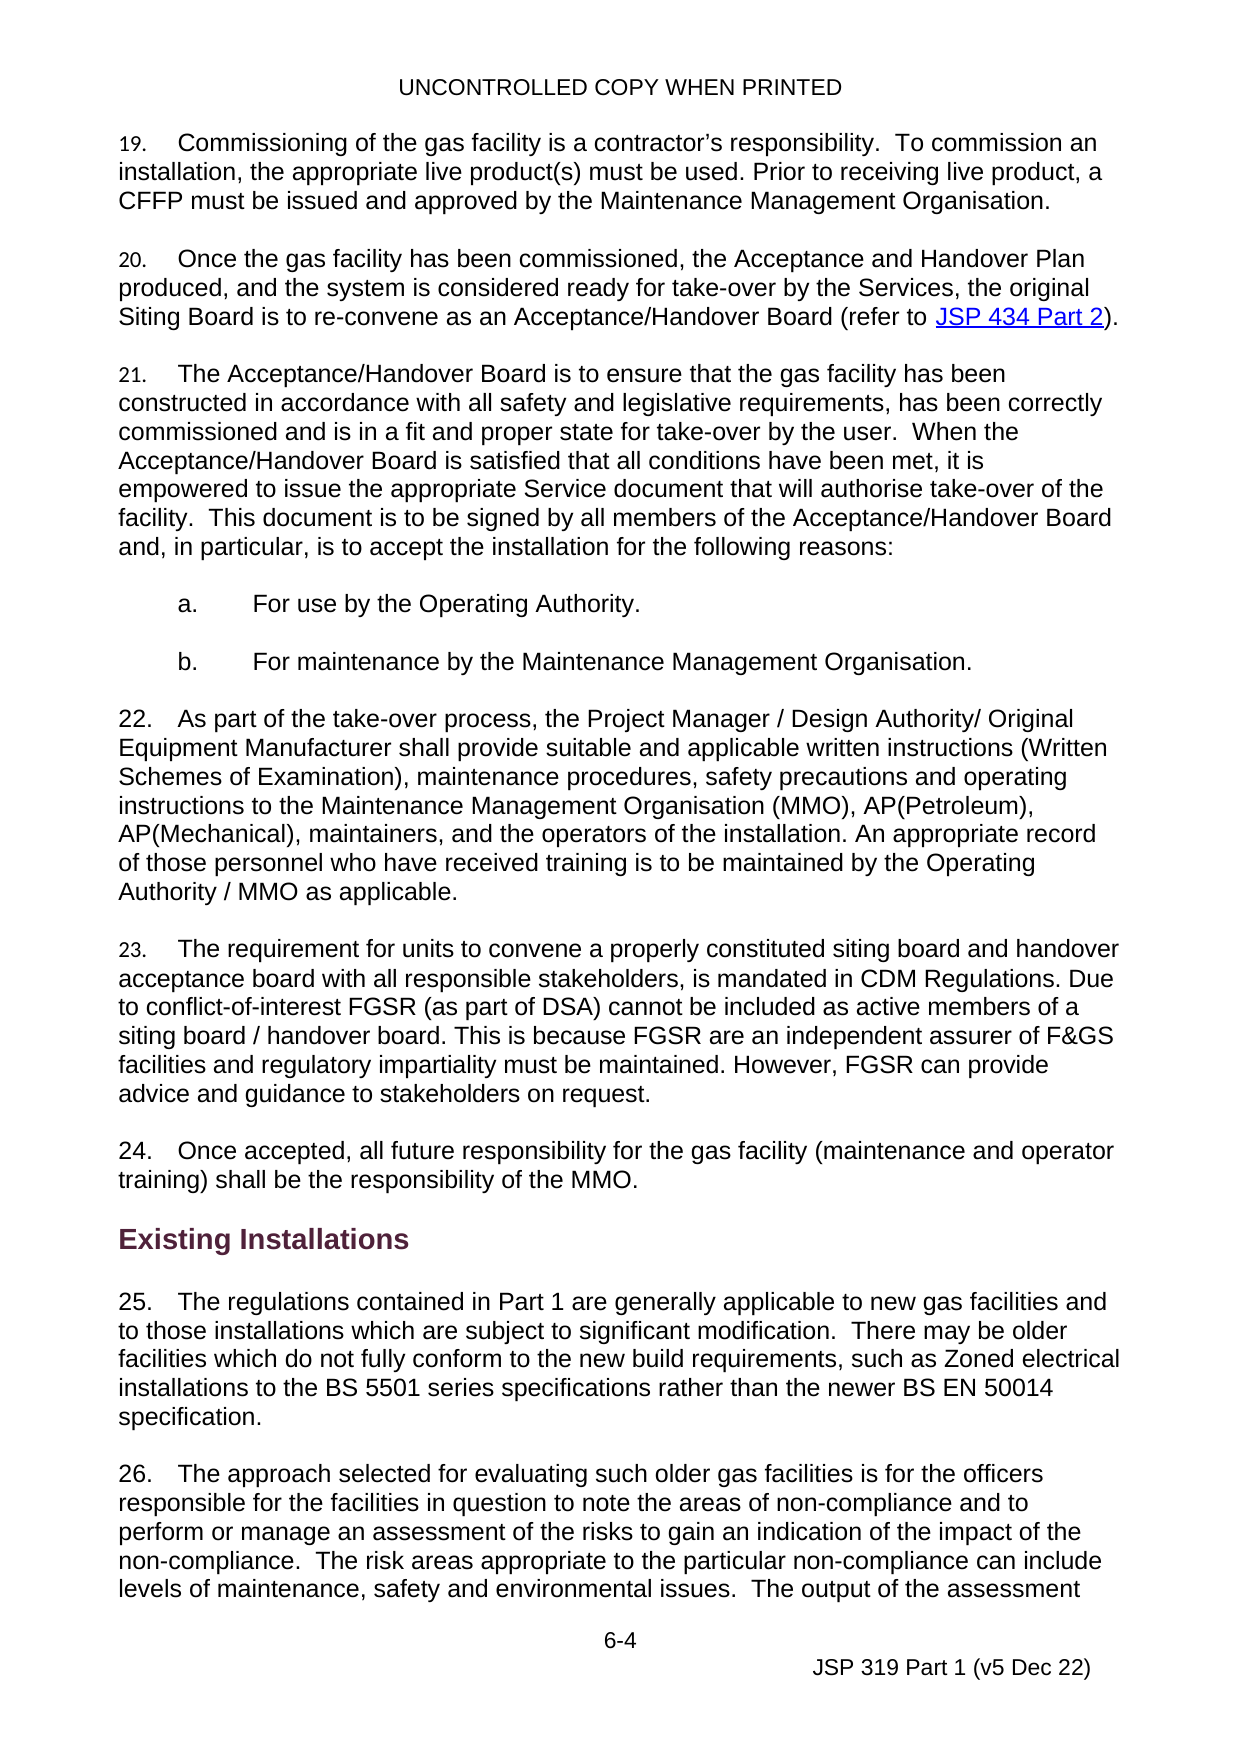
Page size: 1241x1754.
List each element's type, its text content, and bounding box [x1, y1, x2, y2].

list The approach selected for evaluating such older gas facilities is for the officers responsible for the facilities in question to note the areas of non-compliance and to perform or manage an assessment of the risks to gain an indication of the impact of the non-compliance. The risk areas appropriate to the particular non-compliance can include levels of maintenance, safety and environmental issues. The output of the assessment [118, 1459, 1122, 1603]
list As part of the take-over process, the Project Manager / Design Authority/ Original Equipment Manufacturer shall provide suitable and applicable written instructions (Written Schemes of Examination), maintenance procedures, safety precautions and operating instructions to the Maintenance Management Organisation (MMO), AP(Petroleum), AP(Mechanical), maintainers, and the operators of the installation. An appropriate record of those personnel who have received training is to be maintained by the Operating Authority / MMO as applicable. [118, 704, 1122, 906]
list The Acceptance/Handover Board is to ensure that the gas facility has been constructed in accordance with all safety and legislative requirements, has been correctly commissioned and is in a fit and proper state for take-over by the user. When the Acceptance/Handover Board is satisfied that all conditions have been met, it is empowered to issue the appropriate Service document that will authorise take-over of the facility. This document is to be signed by all members of the Acceptance/Handover Board and, in particular, is to accept the installation for the following reasons: [118, 359, 1122, 561]
list Once accepted, all future responsibility for the gas facility (maintenance and operator training) shall be the responsibility of the MMO. [118, 1136, 1122, 1194]
list The regulations contained in Part 1 are generally applicable to new gas facilities and to those installations which are subject to significant modification. There may be older facilities which do not fully conform to the new build requirements, such as Zoned electrical installations to the BS 5501 series specifications rather than the newer BS EN 50014 specification. [118, 1287, 1122, 1431]
list Once the gas facility has been commissioned, the Acceptance and Handover Plan produced, and the system is considered ready for take-over by the Services, the original Siting Board is to re-convene as an Acceptance/Handover Board (refer to JSP 434 Part 2). [118, 244, 1122, 330]
subtitle Existing Installations [118, 1222, 1122, 1256]
list For maintenance by the Maintenance Management Organisation. [177, 647, 1122, 676]
list Commissioning of the gas facility is a contractor’s responsibility. To commission an installation, the appropriate live product(s) must be used. Prior to receiving live product, a CFFP must be issued and approved by the Maintenance Management Organisation. [118, 128, 1122, 215]
list The requirement for units to convene a properly constituted siting board and handover acceptance board with all responsible stakeholders, is mandated in CDM Regulations. Due to conflict-of-interest FGSR (as part of DSA) cannot be included as active members of a siting board / handover board. This is because FGSR are an independent assurer of F&GS facilities and regulatory impartiality must be maintained. However, FGSR can provide advice and guidance to stakeholders on request. [118, 934, 1122, 1107]
list For use by the Operating Authority. [177, 589, 1122, 618]
